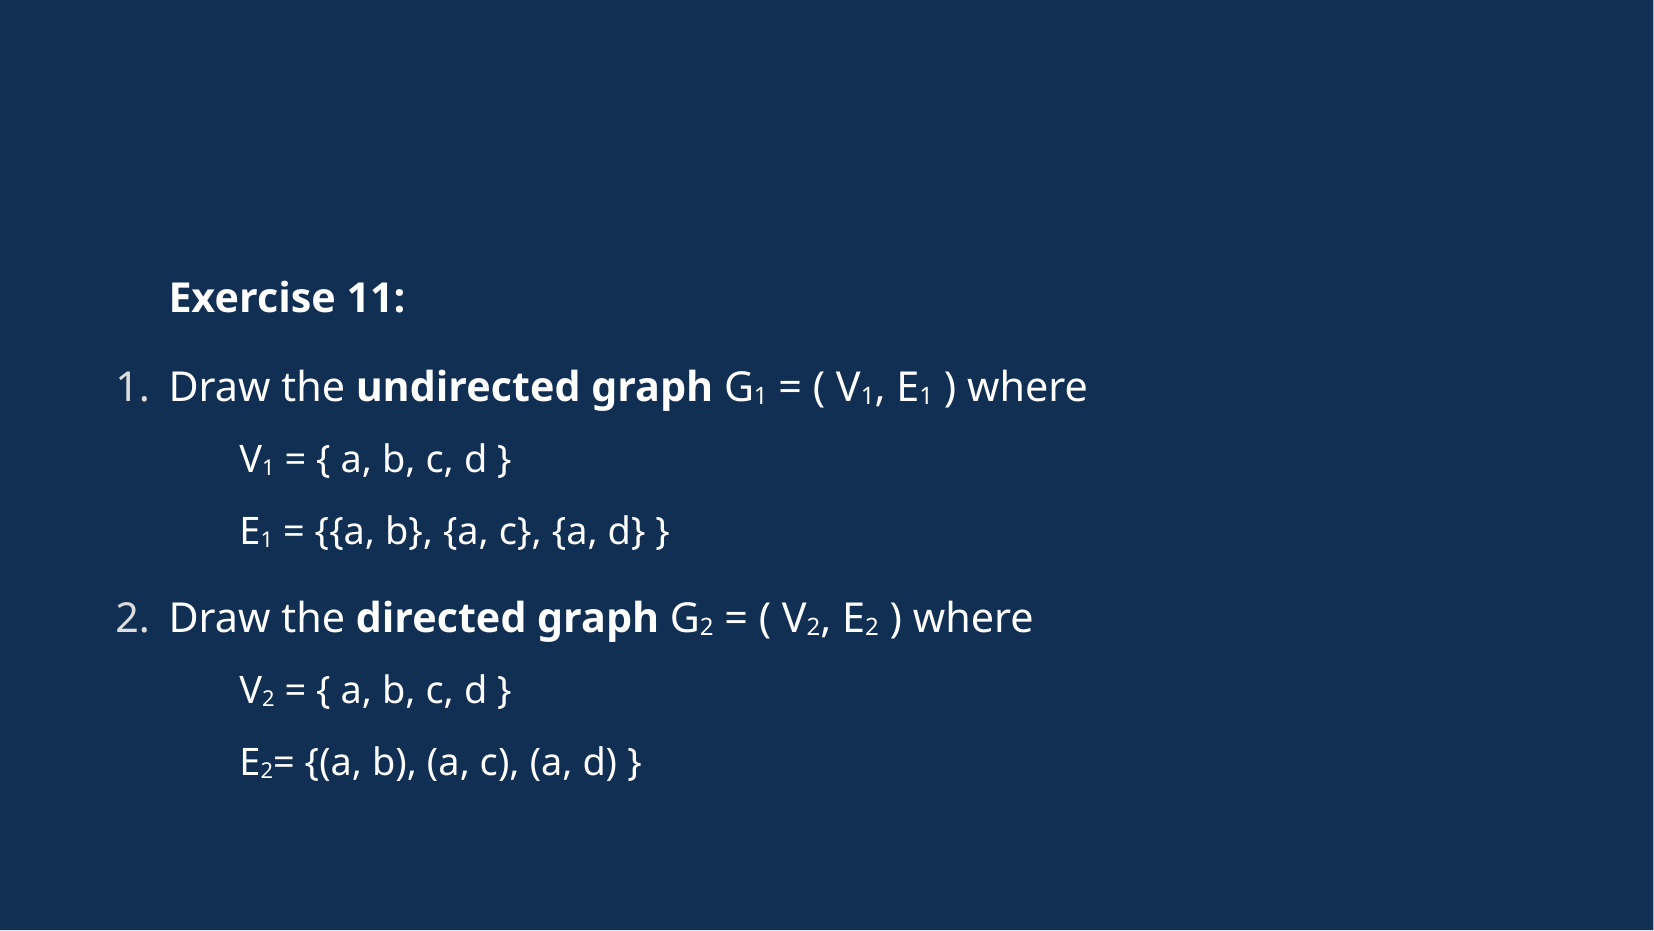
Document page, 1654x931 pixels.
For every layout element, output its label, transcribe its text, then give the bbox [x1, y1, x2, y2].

list Exercise 11: Draw the undirected graph G1 = ( V1, E1 ) where V1 = { a, b, c, d } E1 = {{a, b}, {a, c}, {a, d} } Draw the directed graph G2 = ( V2, E2 ) where V2 = { a, b, c, d } E2= {(a, b), (a, c), (a, d) } [97, 268, 1563, 806]
